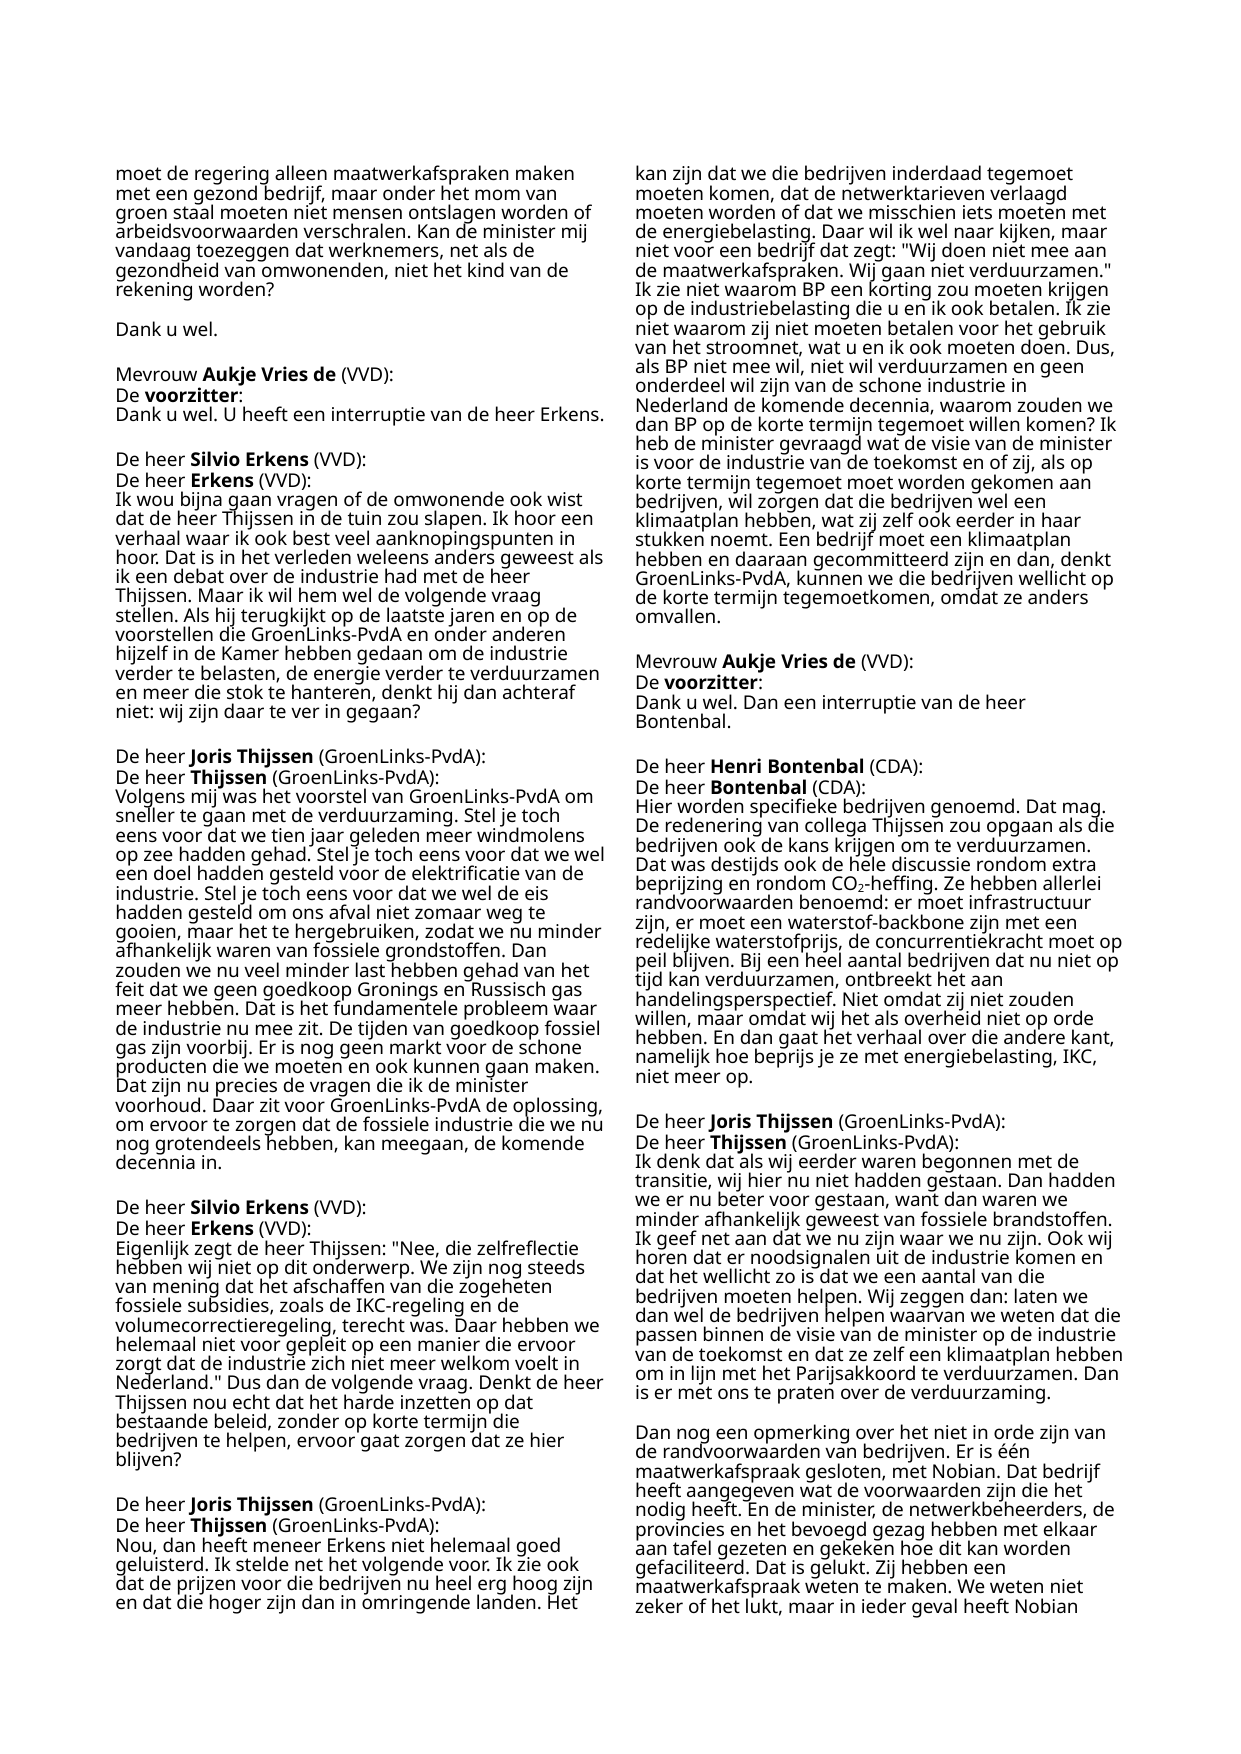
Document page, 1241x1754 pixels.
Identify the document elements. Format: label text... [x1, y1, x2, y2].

text De heer Henri Bontenbal (CDA): [635, 753, 1125, 779]
text Nou, dan heeft meneer Erkens niet helemaal goed geluisterd. Ik stelde net het volgende voor. Ik zie ook dat de prijzen voor die bedrijven nu heel erg hoog zijn en dat die hoger zijn dan in omringende landen. Het [115, 1537, 605, 1614]
text Dan nog een opmerking over het niet in orde zijn van de randvoorwaarden van bedrijven. Er is één maatwerkafspraak gesloten, met Nobian. Dat bedrijf heeft aangegeven wat de voorwaarden zijn die het nodig heeft. En de minister, de netwerkbeheerders, de provincies en het bevoegd gezag hebben met elkaar aan tafel gezeten en gekeken hoe dit kan worden gefaciliteerd. Dat is gelukt. Zij hebben een maatwerkafspraak weten te maken. We weten niet zeker of het lukt, maar in ieder geval heeft Nobian [635, 1424, 1125, 1617]
text De heer Thijssen (GroenLinks-PvdA): [115, 1517, 605, 1537]
text Mevrouw Aukje Vries de (VVD): [115, 361, 605, 387]
text De heer Joris Thijssen (GroenLinks-PvdA): [635, 1108, 1125, 1134]
text De heer Silvio Erkens (VVD): [115, 446, 605, 472]
text Dank u wel. U heeft een interruptie van de heer Erkens. [115, 406, 605, 425]
text Dank u wel. Dan een interruptie van de heer Bontenbal. [635, 694, 1125, 732]
text kan zijn dat we die bedrijven inderdaad tegemoet moeten komen, dat de netwerktarieven verlaagd moeten worden of dat we misschien iets moeten met de energiebelasting. Daar wil ik wel naar kijken, maar niet voor een bedrijf dat zegt: "Wij doen niet mee aan de maatwerkafspraken. Wij gaan niet verduurzamen." Ik zie niet waarom BP een korting zou moeten krijgen op de industriebelasting die u en ik ook betalen. Ik zie niet waarom zij niet moeten betalen voor het gebruik van het stroomnet, wat u en ik ook moeten doen. Dus, als BP niet mee wil, niet wil verduurzamen en geen onderdeel wil zijn van de schone industrie in Nederland de komende decennia, waarom zouden we dan BP op de korte termijn tegemoet willen komen? Ik heb de minister gevraagd wat de visie van de minister is voor de industrie van de toekomst en of zij, als op korte termijn tegemoet moet worden gekomen aan bedrijven, wil zorgen dat die bedrijven wel een klimaatplan hebben, wat zij zelf ook eerder in haar stukken noemt. Een bedrijf moet een klimaatplan hebben en daaraan gecommitteerd zijn en dan, denkt GroenLinks-PvdA, kunnen we die bedrijven wellicht op de korte termijn tegemoetkomen, omdat ze anders omvallen. [635, 165, 1125, 628]
text Mevrouw Aukje Vries de (VVD): [635, 649, 1125, 674]
text moet de regering alleen maatwerkafspraken maken met een gezond bedrijf, maar onder het mom van groen staal moeten niet mensen ontslagen worden of arbeidsvoorwaarden verschralen. Kan de minister mij vandaag toezeggen dat werknemers, net als de gezondheid van omwonenden, niet het kind van de rekening worden? [115, 165, 605, 300]
text De voorzitter: [635, 674, 1125, 694]
text Hier worden specifieke bedrijven genoemd. Dat mag. De redenering van collega Thijssen zou opgaan als die bedrijven ook de kans krijgen om te verduurzamen. Dat was destijds ook de hele discussie rondom extra beprijzing en rondom CO2-heffing. Ze hebben allerlei randvoorwaarden benoemd: er moet infrastructuur zijn, er moet een waterstof-backbone zijn met een redelijke waterstofprijs, de concurrentiekracht moet op peil blijven. Bij een heel aantal bedrijven dat nu niet op tijd kan verduurzamen, ontbreekt het aan handelingsperspectief. Niet omdat zij niet zouden willen, maar omdat wij het als overheid niet op orde hebben. En dan gaat het verhaal over die andere kant, namelijk hoe beprijs je ze met energiebelasting, IKC, niet meer op. [635, 798, 1125, 1087]
text Dank u wel. [115, 321, 605, 340]
text De voorzitter: [115, 387, 605, 406]
text De heer Thijssen (GroenLinks-PvdA): [635, 1134, 1125, 1153]
text De heer Bontenbal (CDA): [635, 779, 1125, 798]
text De heer Joris Thijssen (GroenLinks-PvdA): [115, 1492, 605, 1517]
text Volgens mij was het voorstel van GroenLinks-PvdA om sneller te gaan met de verduurzaming. Stel je toch eens voor dat we tien jaar geleden meer windmolens op zee hadden gehad. Stel je toch eens voor dat we wel een doel hadden gesteld voor de elektrificatie van de industrie. Stel je toch eens voor dat we wel de eis hadden gesteld om ons afval niet zomaar weg te gooien, maar het te hergebruiken, zodat we nu minder afhankelijk waren van fossiele grondstoffen. Dan zouden we nu veel minder last hebben gehad van het feit dat we geen goedkoop Gronings en Russisch gas meer hebben. Dat is het fundamentele probleem waar de industrie nu mee zit. De tijden van goedkoop fossiel gas zijn voorbij. Er is nog geen markt voor de schone producten die we moeten en ook kunnen gaan maken. Dat zijn nu precies de vragen die ik de minister voorhoud. Daar zit voor GroenLinks-PvdA de oplossing, om ervoor te zorgen dat de fossiele industrie die we nu nog grotendeels hebben, kan meegaan, de komende decennia in. [115, 788, 605, 1174]
text De heer Erkens (VVD): [115, 1220, 605, 1239]
text De heer Silvio Erkens (VVD): [115, 1194, 605, 1220]
text Ik denk dat als wij eerder waren begonnen met de transitie, wij hier nu niet hadden gestaan. Dan hadden we er nu beter voor gestaan, want dan waren we minder afhankelijk geweest van fossiele brandstoffen. Ik geef net aan dat we nu zijn waar we nu zijn. Ook wij horen dat er noodsignalen uit de industrie komen en dat het wellicht zo is dat we een aantal van die bedrijven moeten helpen. Wij zeggen dan: laten we dan wel de bedrijven helpen waarvan we weten dat die passen binnen de visie van de minister op de industrie van de toekomst en dat ze zelf een klimaatplan hebben om in lijn met het Parijsakkoord te verduurzamen. Dan is er met ons te praten over de verduurzaming. [635, 1153, 1125, 1403]
text Eigenlijk zegt de heer Thijssen: "Nee, die zelfreflectie hebben wij niet op dit onderwerp. We zijn nog steeds van mening dat het afschaffen van die zogeheten fossiele subsidies, zoals de IKC-regeling en de volumecorrectieregeling, terecht was. Daar hebben we helemaal niet voor gepleit op een manier die ervoor zorgt dat de industrie zich niet meer welkom voelt in Nederland." Dus dan de volgende vraag. Denkt de heer Thijssen nou echt dat het harde inzetten op dat bestaande beleid, zonder op korte termijn die bedrijven te helpen, ervoor gaat zorgen dat ze hier blijven? [115, 1239, 605, 1471]
text De heer Thijssen (GroenLinks-PvdA): [115, 769, 605, 788]
text De heer Joris Thijssen (GroenLinks-PvdA): [115, 743, 605, 769]
text De heer Erkens (VVD): [115, 472, 605, 491]
text Ik wou bijna gaan vragen of de omwonende ook wist dat de heer Thijssen in de tuin zou slapen. Ik hoor een verhaal waar ik ook best veel aanknopingspunten in hoor. Dat is in het verleden weleens anders geweest als ik een debat over de industrie had met de heer Thijssen. Maar ik wil hem wel de volgende vraag stellen. Als hij terugkijkt op de laatste jaren en op de voorstellen die GroenLinks-PvdA en onder anderen hijzelf in de Kamer hebben gedaan om de industrie verder te belasten, de energie verder te verduurzamen en meer die stok te hanteren, denkt hij dan achteraf niet: wij zijn daar te ver in gegaan? [115, 491, 605, 722]
